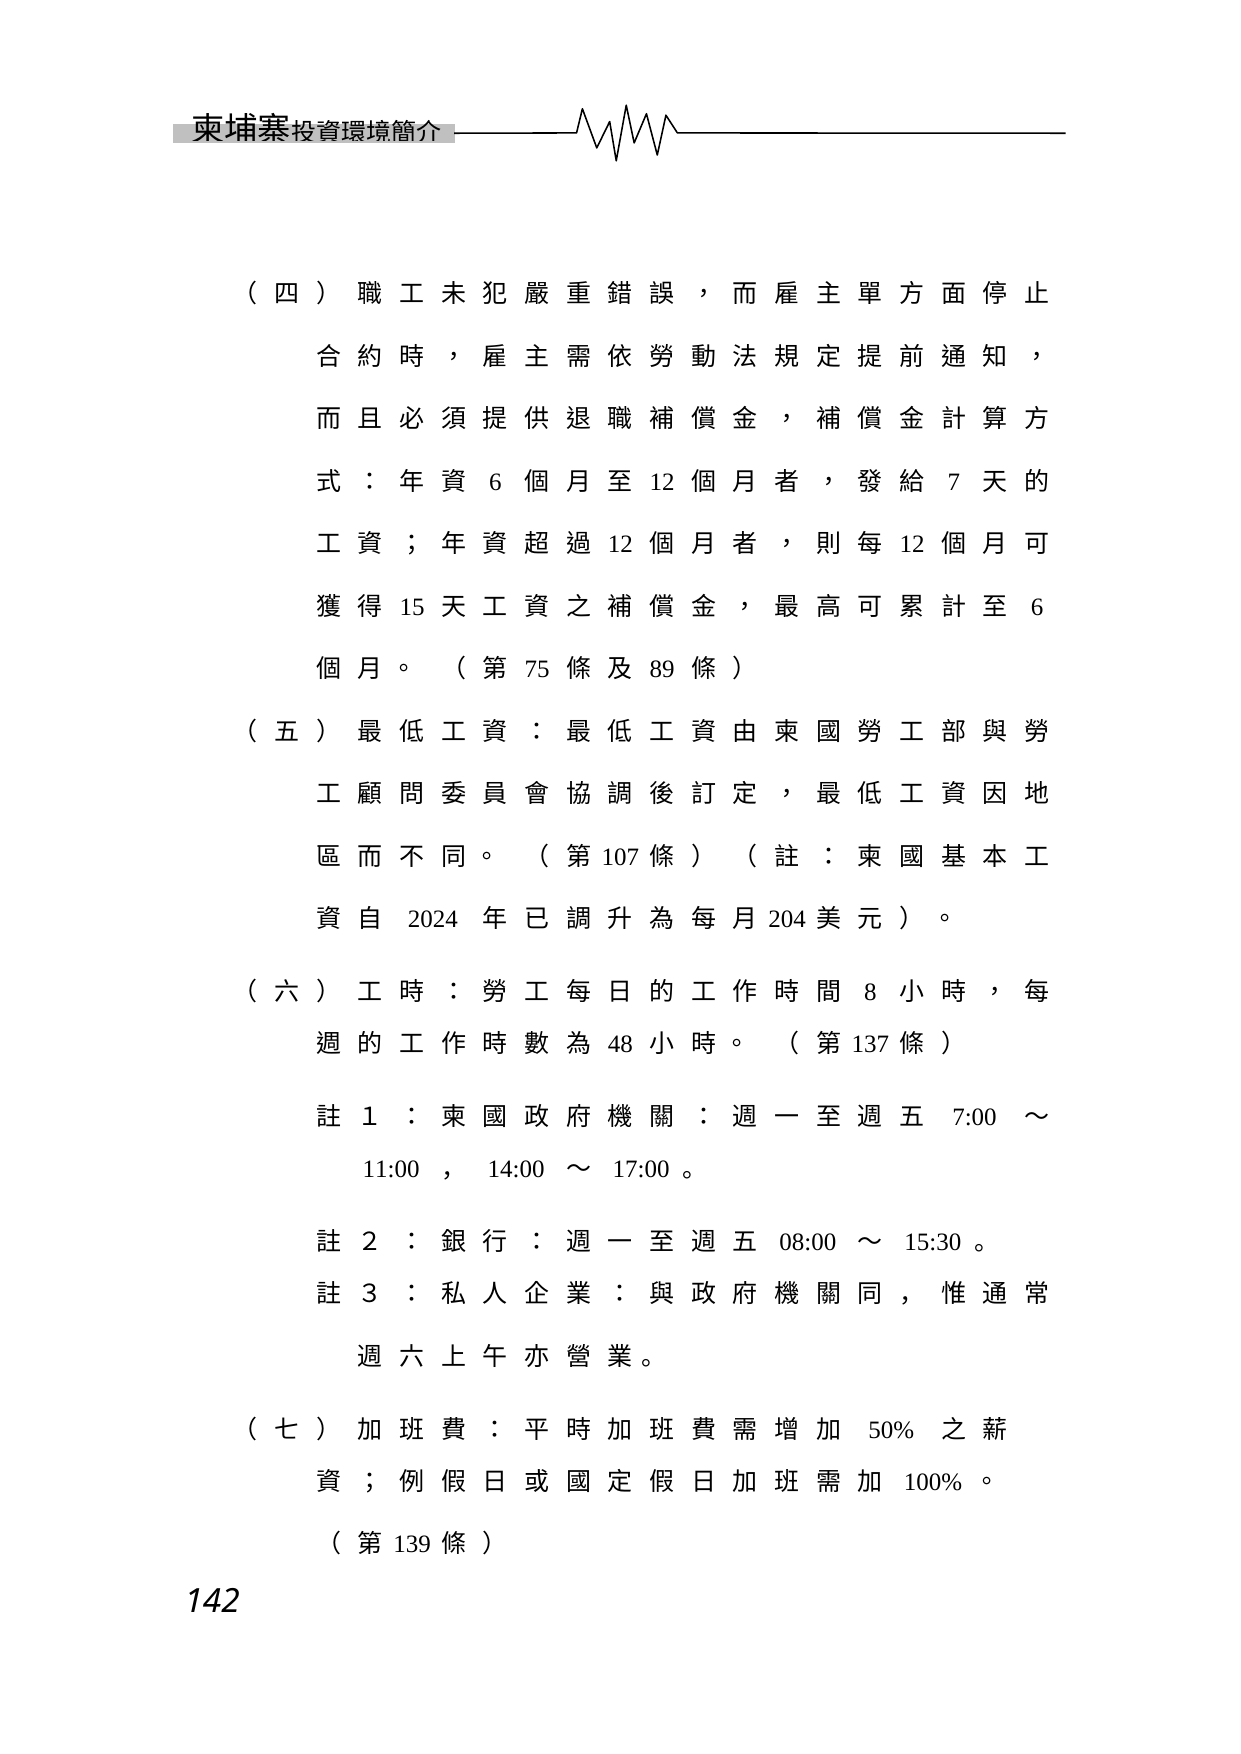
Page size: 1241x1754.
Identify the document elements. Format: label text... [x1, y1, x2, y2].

text （四）職工未犯嚴重錯誤，而雇主單方面停止合約時，雇主需依勞動法規定提前通知，而且必須提供退職補償金，補償金計算方式：年資6個月至12個月者，發給7天的工資；年資超過12個月者，則每12個月可獲得15天工資之補償金，最高可累計至6個月。（第75條及89條） [207, 250, 1058, 688]
text （六）工時：勞工每日的工作時間8小時，每週的工作時數為48小時。（第137條） [207, 938, 1058, 1063]
text （七）加班費：平時加班費需增加50%之薪資；例假日或國定假日加班需加100%。（第139條） [207, 1375, 1058, 1563]
text （五）最低工資：最低工資由柬國勞工部與勞工顧問委員會協調後訂定，最低工資因地區而不同。（第107條）（註：柬國基本工資自2024年已調升為每月204美元）。 [207, 688, 1058, 938]
text 註２：銀行：週一至週五08:00～15:30。 [281, 1188, 1058, 1250]
text 註１：柬國政府機關：週一至週五7:00～11:00，14:00～17:00。 [281, 1063, 1058, 1188]
text 註３：私人企業：與政府機關同，惟通常週六上午亦營業。 [281, 1250, 1058, 1375]
